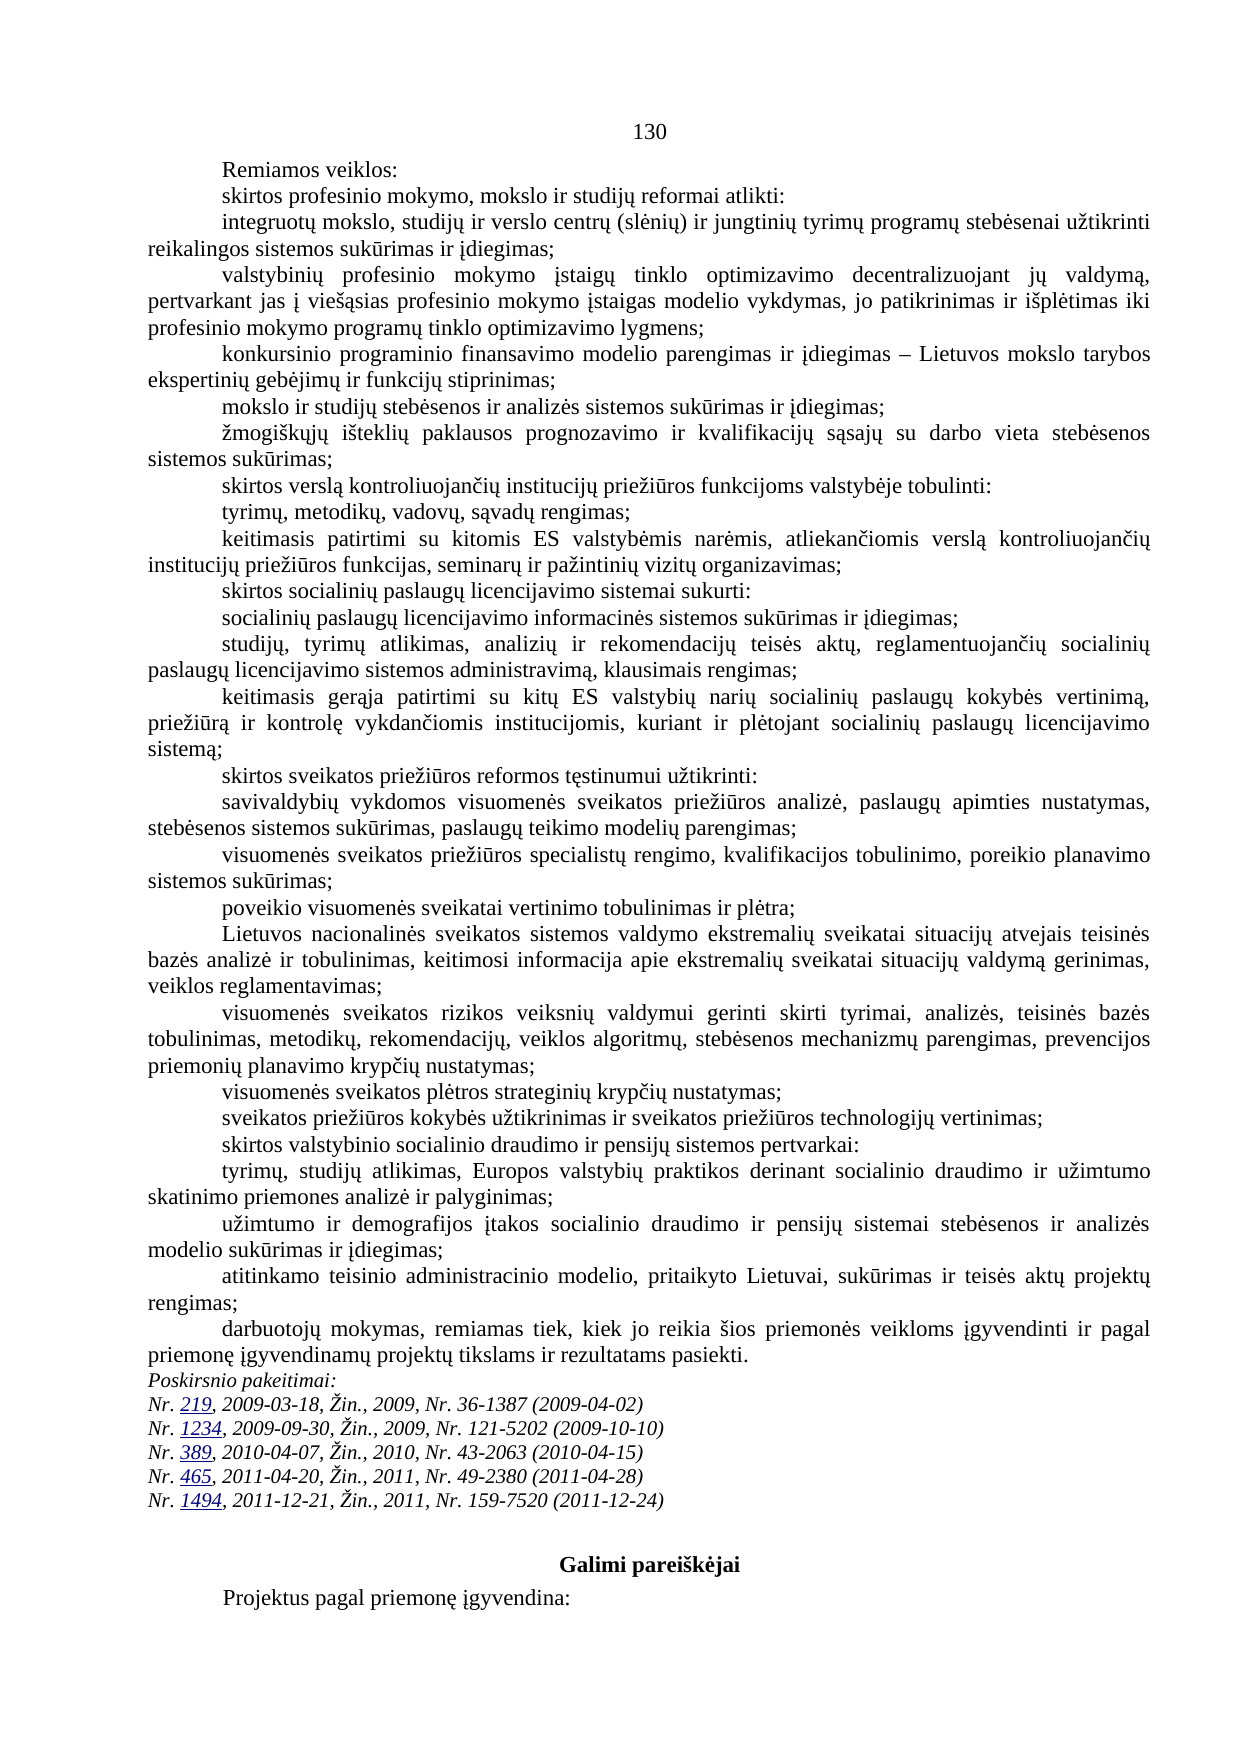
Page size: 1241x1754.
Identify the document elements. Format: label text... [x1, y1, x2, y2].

text keitimasis gerąja patirtimi su kitų ES valstybių narių socialinių paslaugų kokybės vertinimą, priežiūrą ir kontrolę vykdančiomis institucijomis, kuriant ir plėtojant socialinių paslaugų licencijavimo sistemą; [148, 683, 1152, 762]
text socialinių paslaugų licencijavimo informacinės sistemos sukūrimas ir įdiegimas; [148, 604, 1152, 630]
text valstybinių profesinio mokymo įstaigų tinklo optimizavimo decentralizuojant jų valdymą, pertvarkant jas į viešąsias profesinio mokymo įstaigas modelio vykdymas, jo patikrinimas ir išplėtimas iki profesinio mokymo programų tinklo optimizavimo lygmens; [148, 261, 1152, 340]
text žmogiškųjų išteklių paklausos prognozavimo ir kvalifikacijų sąsajų su darbo vieta stebėsenos sistemos sukūrimas; [148, 419, 1152, 472]
text keitimasis patirtimi su kitomis ES valstybėmis narėmis, atliekančiomis verslą kontroliuojančių institucijų priežiūros funkcijas, seminarų ir pažintinių vizitų organizavimas; [148, 524, 1152, 577]
text sveikatos priežiūros kokybės užtikrinimas ir sveikatos priežiūros technologijų vertinimas; [148, 1104, 1152, 1131]
text tyrimų, studijų atlikimas, Europos valstybių praktikos derinant socialinio draudimo ir užimtumo skatinimo priemones analizė ir palyginimas; [148, 1157, 1152, 1210]
text visuomenės sveikatos priežiūros specialistų rengimo, kvalifikacijos tobulinimo, poreikio planavimo sistemos sukūrimas; [148, 841, 1152, 893]
text skirtos verslą kontroliuojančių institucijų priežiūros funkcijoms valstybėje tobulinti: [148, 472, 1152, 498]
text atitinkamo teisinio administracinio modelio, pritaikyto Lietuvai, sukūrimas ir teisės aktų projektų rengimas; [148, 1262, 1152, 1315]
text skirtos socialinių paslaugų licencijavimo sistemai sukurti: [148, 577, 1152, 604]
text visuomenės sveikatos plėtros strateginių krypčių nustatymas; [148, 1078, 1152, 1104]
text skirtos profesinio mokymo, mokslo ir studijų reformai atlikti: [148, 182, 1152, 208]
text integruotų mokslo, studijų ir verslo centrų (slėnių) ir jungtinių tyrimų programų stebėsenai užtikrinti reikalingos sistemos sukūrimas ir įdiegimas; [148, 208, 1152, 261]
text Nr. 1494, 2011-12-21, Žin., 2011, Nr. 159-7520 (2011-12-24) [148, 1488, 1152, 1512]
text poveikio visuomenės sveikatai vertinimo tobulinimas ir plėtra; [148, 893, 1152, 920]
text Nr. 1234, 2009-09-30, Žin., 2009, Nr. 121-5202 (2009-10-10) [148, 1416, 1152, 1440]
text Lietuvos nacionalinės sveikatos sistemos valdymo ekstremalių sveikatai situacijų atvejais teisinės bazės analizė ir tobulinimas, keitimosi informacija apie ekstremalių sveikatai situacijų valdymą gerinimas, veiklos reglamentavimas; [148, 920, 1152, 999]
text Remiamos veiklos: [148, 156, 1152, 182]
text užimtumo ir demografijos įtakos socialinio draudimo ir pensijų sistemai stebėsenos ir analizės modelio sukūrimas ir įdiegimas; [148, 1210, 1152, 1262]
text Projektus pagal priemonę įgyvendina: [148, 1584, 1152, 1610]
text Nr. 219, 2009-03-18, Žin., 2009, Nr. 36-1387 (2009-04-02) [148, 1392, 1152, 1416]
text konkursinio programinio finansavimo modelio parengimas ir įdiegimas – Lietuvos mokslo tarybos ekspertinių gebėjimų ir funkcijų stiprinimas; [148, 340, 1152, 393]
text tyrimų, metodikų, vadovų, sąvadų rengimas; [148, 498, 1152, 524]
text skirtos sveikatos priežiūros reformos tęstinumui užtikrinti: [148, 762, 1152, 788]
text visuomenės sveikatos rizikos veiksnių valdymui gerinti skirti tyrimai, analizės, teisinės bazės tobulinimas, metodikų, rekomendacijų, veiklos algoritmų, stebėsenos mechanizmų parengimas, prevencijos priemonių planavimo krypčių nustatymas; [148, 999, 1152, 1078]
text Galimi pareiškėjai [148, 1551, 1152, 1577]
text mokslo ir studijų stebėsenos ir analizės sistemos sukūrimas ir įdiegimas; [148, 393, 1152, 419]
text skirtos valstybinio socialinio draudimo ir pensijų sistemos pertvarkai: [148, 1131, 1152, 1157]
text Poskirsnio pakeitimai: [148, 1368, 1152, 1392]
text Nr. 389, 2010-04-07, Žin., 2010, Nr. 43-2063 (2010-04-15) [148, 1440, 1152, 1464]
text Nr. 465, 2011-04-20, Žin., 2011, Nr. 49-2380 (2011-04-28) [148, 1464, 1152, 1488]
text darbuotojų mokymas, remiamas tiek, kiek jo reikia šios priemonės veikloms įgyvendinti ir pagal priemonę įgyvendinamų projektų tikslams ir rezultatams pasiekti. [148, 1315, 1152, 1368]
text savivaldybių vykdomos visuomenės sveikatos priežiūros analizė, paslaugų apimties nustatymas, stebėsenos sistemos sukūrimas, paslaugų teikimo modelių parengimas; [148, 788, 1152, 841]
text studijų, tyrimų atlikimas, analizių ir rekomendacijų teisės aktų, reglamentuojančių socialinių paslaugų licencijavimo sistemos administravimą, klausimais rengimas; [148, 630, 1152, 683]
